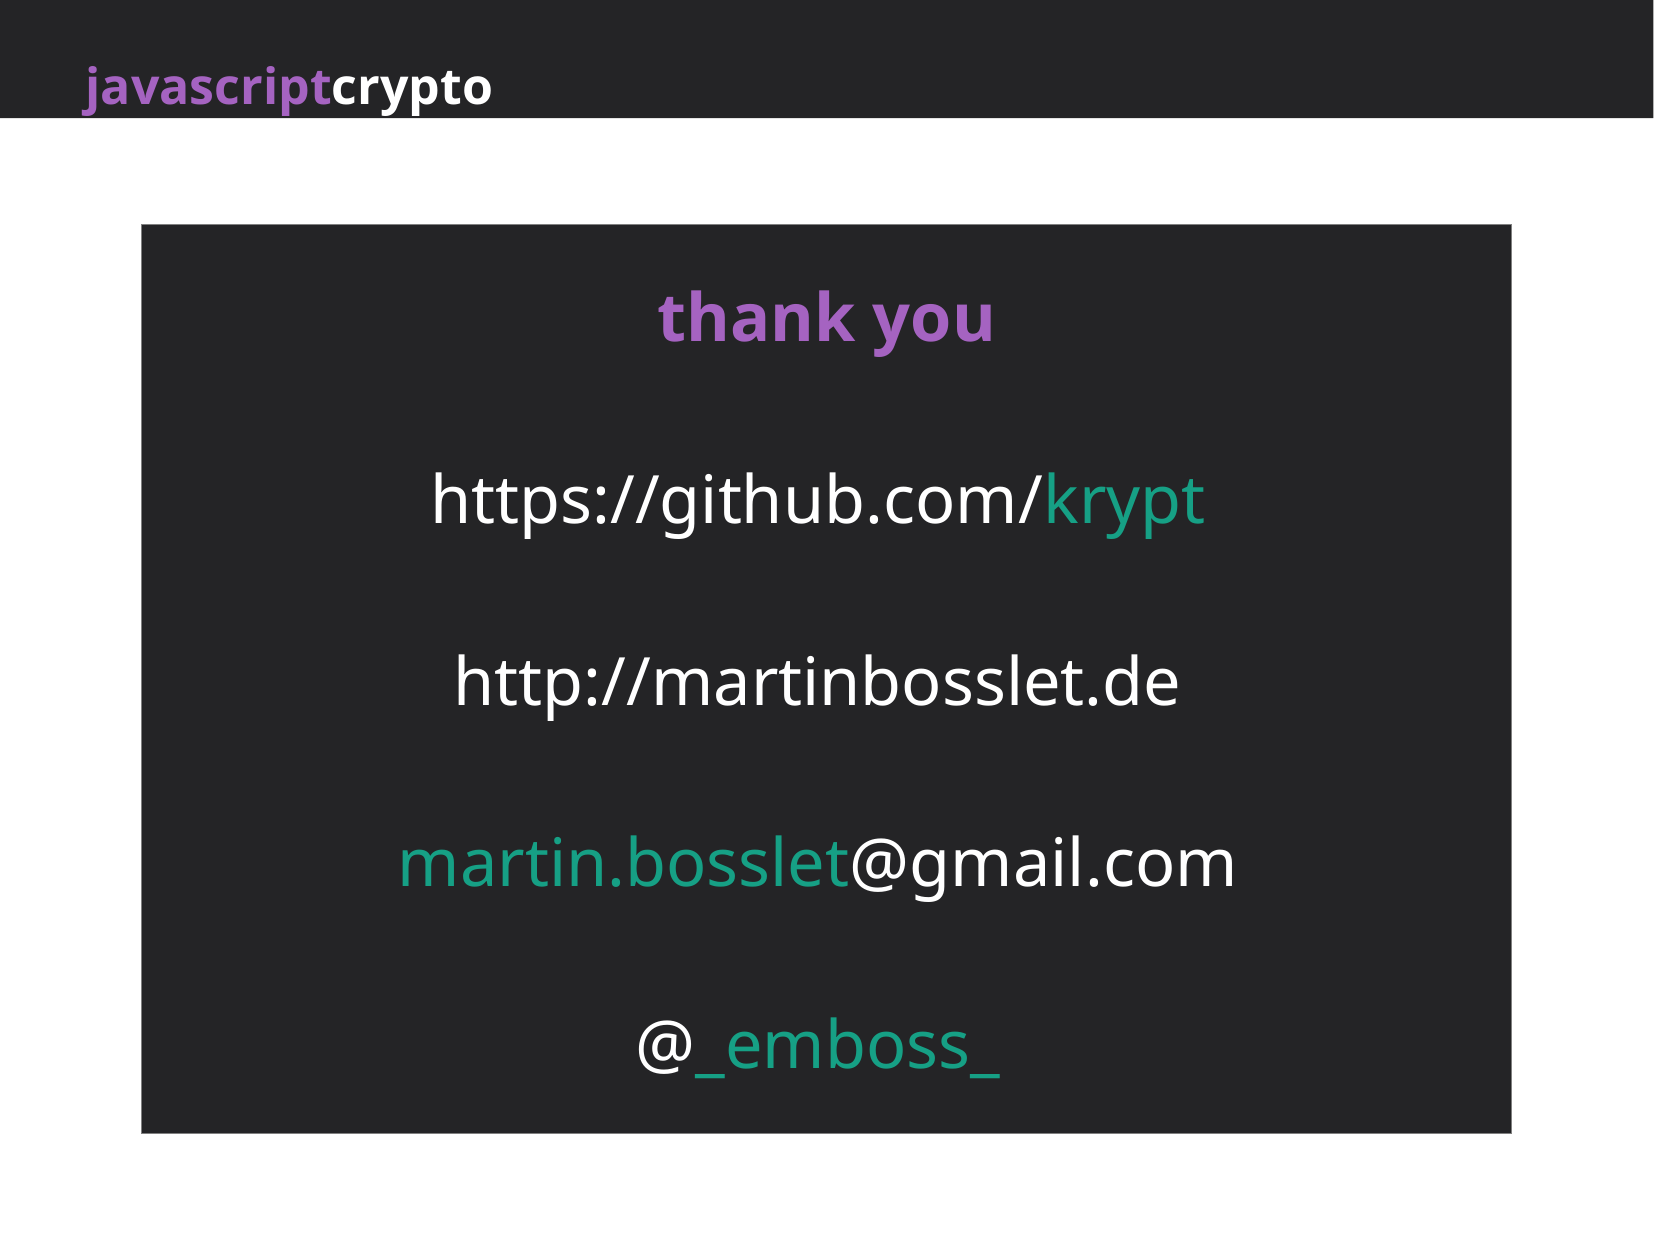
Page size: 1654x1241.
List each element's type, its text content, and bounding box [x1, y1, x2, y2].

text_box thank you https://github.com/krypt http://martinbosslet.de martin.bosslet@gmail.com @_emboss_ [141, 224, 1512, 1134]
text_box [0, 0, 1654, 119]
text_box javascriptcrypto [70, 43, 544, 119]
